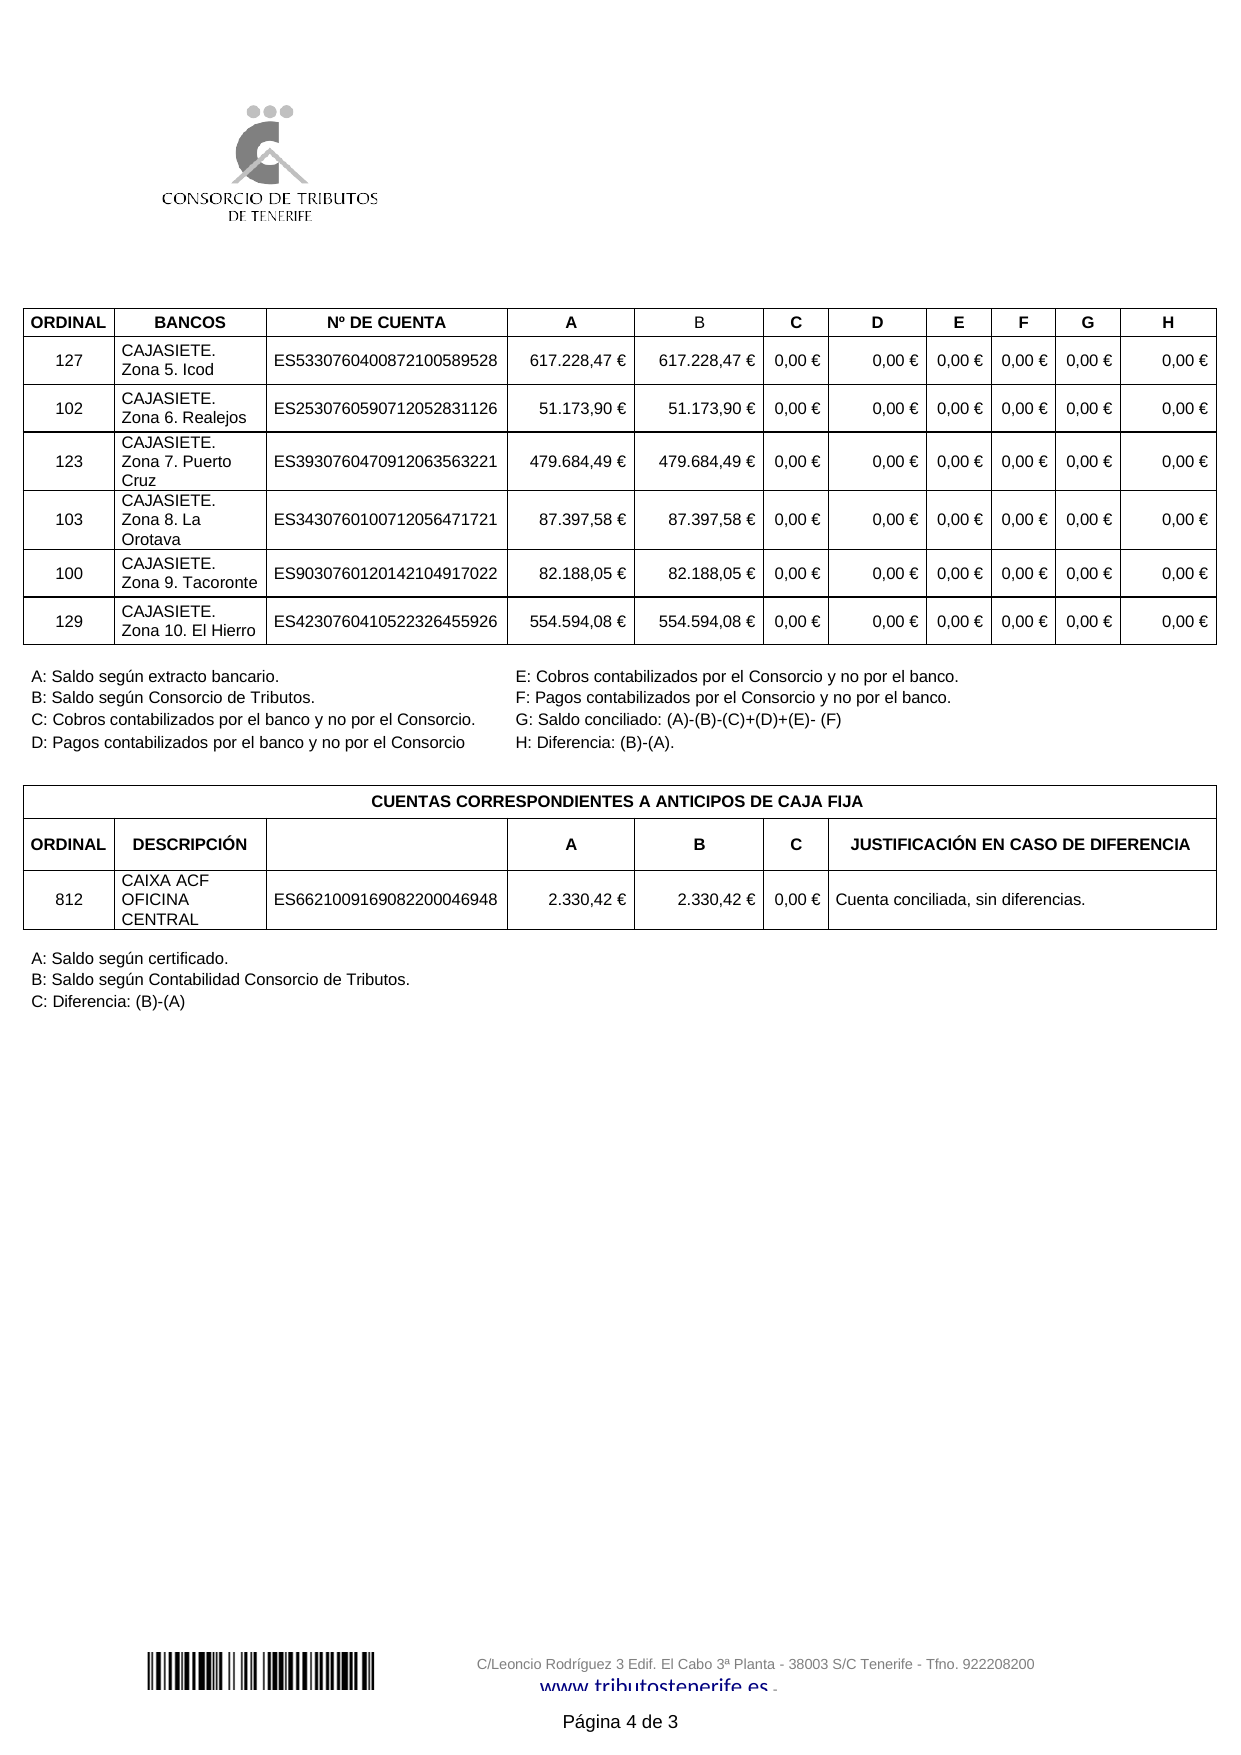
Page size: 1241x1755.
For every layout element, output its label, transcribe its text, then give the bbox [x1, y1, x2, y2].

table_cell 617.228,47 € [508, 337, 634, 383]
table_header D [829, 309, 926, 336]
text D: Pagos contabilizados por el banco y no por el Consorcio H: Diferencia: (B)-(A). [31, 732, 1228, 752]
table_cell 0,00 € [829, 433, 926, 490]
table_header G [1056, 309, 1120, 336]
table_cell 87.397,58 € [508, 491, 634, 548]
table_header CUENTAS CORRESPONDIENTES A ANTICIPOS DE CAJA FIJA [24, 786, 1216, 817]
table_cell 0,00 € [927, 598, 991, 644]
table_cell 2.330,42 € [635, 871, 763, 928]
table_cell 617.228,47 € [635, 337, 763, 383]
table_cell 0,00 € [1056, 385, 1120, 431]
text B: Saldo según Consorcio de Tributos. F: Pagos contabilizados por el Consorcio y no por el banco. C: Cobros contabilizados por el banco y no por el Consorcio. G: Saldo conciliado: (A)-(B)-(C)+(D)+(E)- (F) [31, 688, 956, 729]
table_cell 554.594,08 € [508, 598, 634, 644]
table_cell 812 [24, 871, 114, 928]
table_cell 100 [24, 550, 114, 596]
table_header A [508, 309, 634, 336]
table_cell 129 [24, 598, 114, 644]
table_cell A [508, 819, 634, 870]
table_header BANCOS [115, 309, 266, 336]
table_cell 0,00 € [1056, 491, 1120, 548]
table_header F [992, 309, 1055, 336]
table_header ORDINAL [24, 309, 114, 336]
table_cell ES4230760410522326455926 [267, 598, 507, 644]
table_cell JUSTIFICACIÓN EN CASO DE DIFERENCIA [829, 819, 1216, 870]
table_cell CAJASIETE. Zona 10. El Hierro [115, 598, 266, 644]
table_cell 479.684,49 € [635, 433, 763, 490]
table_cell ES3430760100712056471721 [267, 491, 507, 548]
text A: Saldo según extracto bancario. E: Cobros contabilizados por el Consorcio y no por el banco. [31, 667, 1228, 686]
table_cell 51.173,90 € [508, 385, 634, 431]
table_cell ORDINAL [24, 819, 114, 870]
table_cell 0,00 € [992, 337, 1055, 383]
table_cell ES9030760120142104917022 [267, 550, 507, 596]
table_cell 0,00 € [1056, 337, 1120, 383]
table_cell 0,00 € [927, 491, 991, 548]
table_cell 2.330,42 € [508, 871, 634, 928]
table_cell 0,00 € [992, 550, 1055, 596]
table_cell 103 [24, 491, 114, 548]
table_cell C [764, 819, 828, 870]
table_cell 0,00 € [1056, 550, 1120, 596]
table_cell 0,00 € [764, 491, 828, 548]
table_cell CAJASIETE. Zona 5. Icod [115, 337, 266, 383]
table_cell ES3930760470912063563221 [267, 433, 507, 490]
table_cell 0,00 € [829, 385, 926, 431]
table_cell 123 [24, 433, 114, 490]
table_cell 0,00 € [1121, 550, 1216, 596]
table_cell CAJASIETE. Zona 8. La Orotava [115, 491, 266, 548]
table_cell 0,00 € [1121, 337, 1216, 383]
table_header H [1121, 309, 1216, 336]
table_cell 82.188,05 € [635, 550, 763, 596]
table_header C [764, 309, 828, 336]
table_cell CAIXA ACF OFICINA CENTRAL [115, 871, 266, 928]
table_cell DESCRIPCIÓN [115, 819, 266, 870]
table_cell 0,00 € [927, 433, 991, 490]
table_cell 0,00 € [1121, 598, 1216, 644]
table_cell CAJASIETE. Zona 7. Puerto Cruz [115, 433, 266, 490]
table_cell 0,00 € [764, 385, 828, 431]
table_cell ES2530760590712052831126 [267, 385, 507, 431]
table_cell ES5330760400872100589528 [267, 337, 507, 383]
table_cell 0,00 € [764, 433, 828, 490]
table_cell 0,00 € [829, 491, 926, 548]
text B: Saldo según Contabilidad Consorcio de Tributos. C: Diferencia: (B)-(A) [31, 969, 424, 1011]
table_cell CAJASIETE. Zona 9. Tacoronte [115, 550, 266, 596]
table_cell 0,00 € [1121, 385, 1216, 431]
table_cell Cuenta conciliada, sin diferencias. [829, 871, 1216, 928]
table_cell 51.173,90 € [635, 385, 763, 431]
table_cell 0,00 € [764, 337, 828, 383]
table_cell 0,00 € [992, 598, 1055, 644]
table_cell 0,00 € [1056, 598, 1120, 644]
table_cell 127 [24, 337, 114, 383]
table_header Nº DE CUENTA [267, 309, 507, 336]
table_cell 0,00 € [829, 598, 926, 644]
table_cell 0,00 € [1121, 433, 1216, 490]
table_cell 82.188,05 € [508, 550, 634, 596]
table_cell CAJASIETE. Zona 6. Realejos [115, 385, 266, 431]
table_cell 0,00 € [992, 385, 1055, 431]
table_cell 102 [24, 385, 114, 431]
table_cell 479.684,49 € [508, 433, 634, 490]
table_cell 554.594,08 € [635, 598, 763, 644]
table_cell 0,00 € [829, 550, 926, 596]
table_cell 0,00 € [927, 385, 991, 431]
table_header B [635, 309, 763, 336]
table_cell B [635, 819, 763, 870]
table_cell 0,00 € [764, 598, 828, 644]
table_cell [267, 819, 507, 870]
table_cell 0,00 € [1121, 491, 1216, 548]
text A: Saldo según certificado. [31, 949, 1228, 968]
table_cell 87.397,58 € [635, 491, 763, 548]
table_cell 0,00 € [764, 550, 828, 596]
table_cell 0,00 € [992, 491, 1055, 548]
table_cell 0,00 € [829, 337, 926, 383]
table_cell 0,00 € [992, 433, 1055, 490]
table_cell 0,00 € [927, 550, 991, 596]
table_cell 0,00 € [764, 871, 828, 928]
table_cell 0,00 € [1056, 433, 1120, 490]
table_cell ES6621009169082200046948 [267, 871, 507, 928]
table_header E [927, 309, 991, 336]
table_cell 0,00 € [927, 337, 991, 383]
